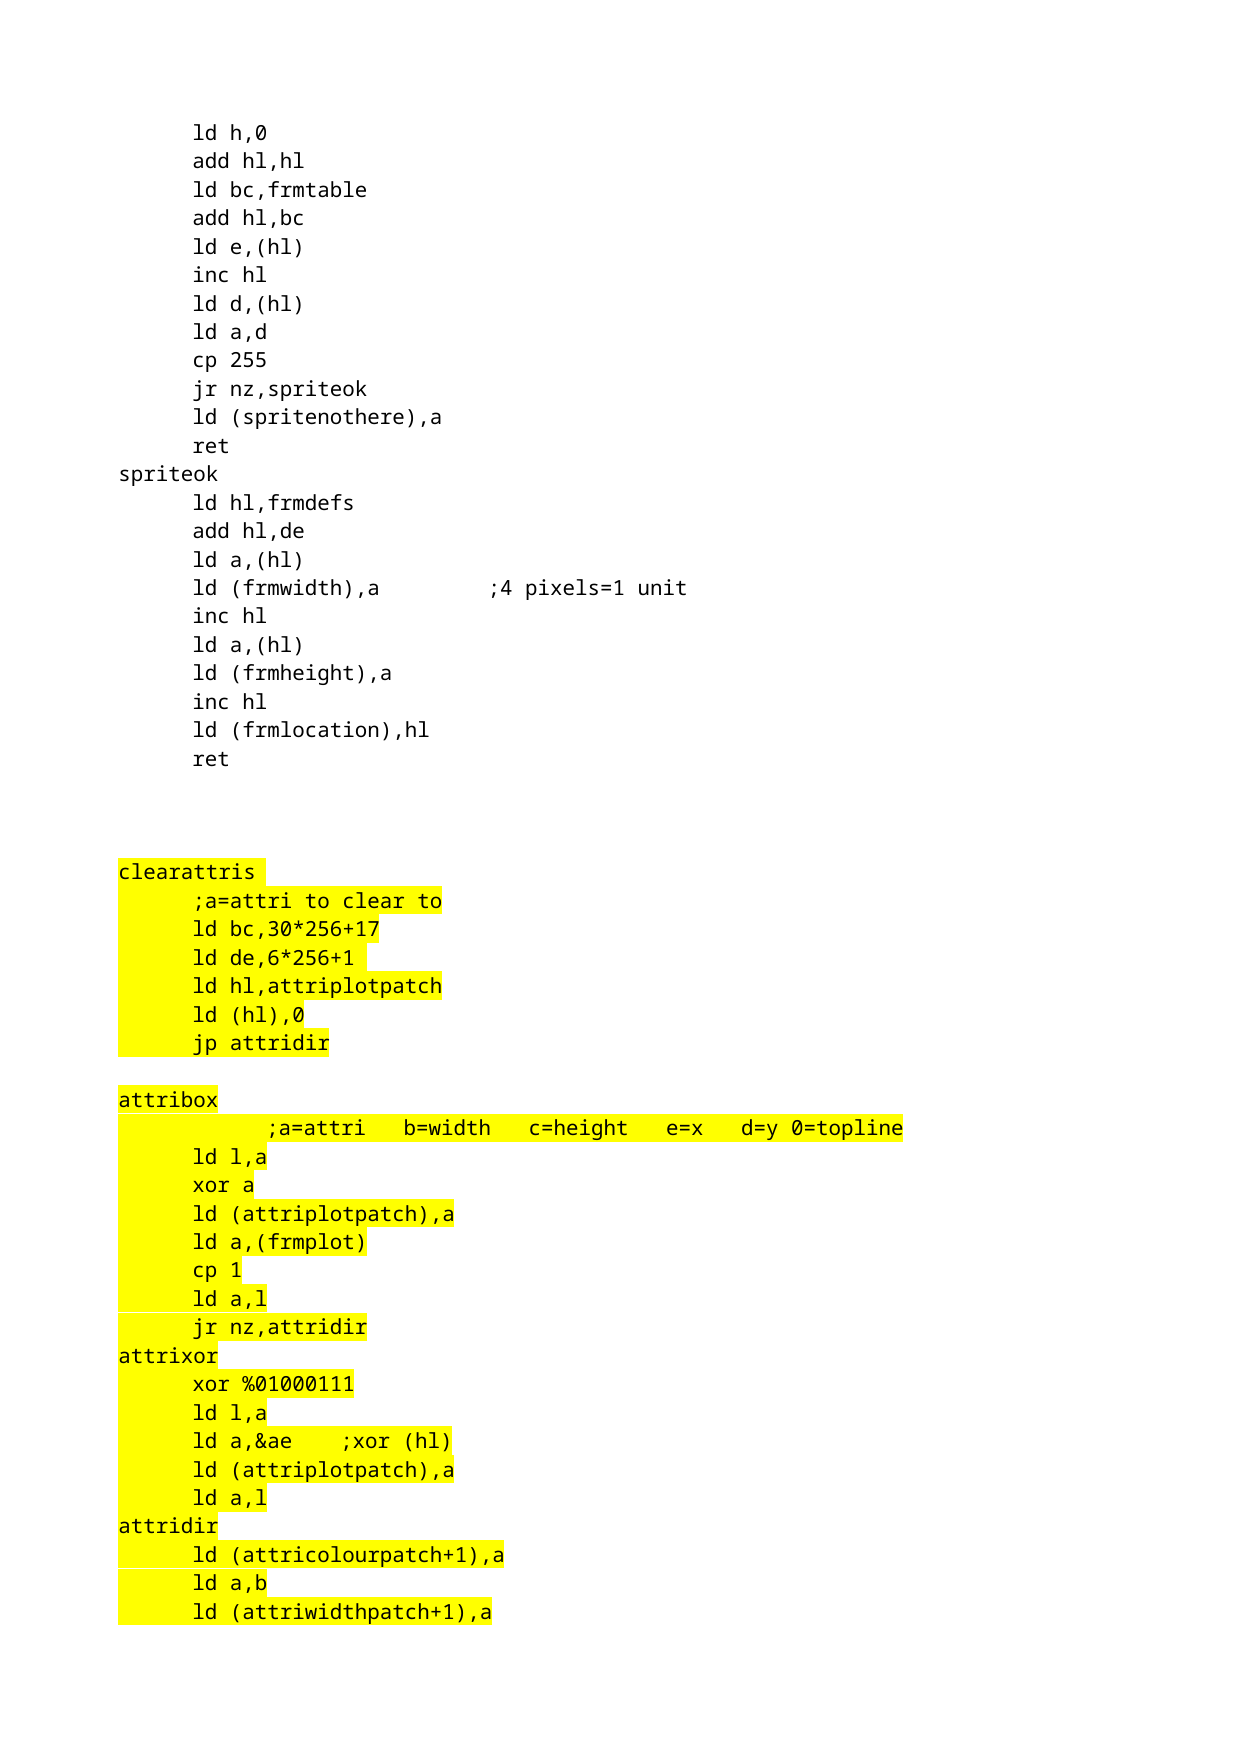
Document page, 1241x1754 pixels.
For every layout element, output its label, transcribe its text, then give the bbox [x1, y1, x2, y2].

text ld bc,30*256+17 [118, 914, 1122, 943]
text ld l,a [118, 1398, 1122, 1426]
text xor %01000111 [118, 1369, 1122, 1398]
text ld l,a [118, 1142, 1122, 1170]
text ld a,d [118, 317, 1122, 346]
text ld (frmwidth),a ;4 pixels=1 unit [118, 573, 1122, 602]
text ld (attriplotpatch),a [118, 1455, 1122, 1483]
text attridir [118, 1512, 1122, 1540]
text ld a,l [118, 1483, 1122, 1512]
text ld (spritenothere),a [118, 402, 1122, 431]
text ld e,(hl) [118, 232, 1122, 260]
text ld (attricolourpatch+1),a [118, 1540, 1122, 1568]
text spriteok [118, 459, 1122, 488]
text ld a,l [118, 1284, 1122, 1312]
text ;a=attri b=width c=height e=x d=y 0=topline [118, 1113, 1122, 1142]
text ld hl,frmdefs [118, 488, 1122, 516]
text jp attridir [118, 1028, 1122, 1057]
text ld a,&ae ;xor (hl) [118, 1426, 1122, 1455]
text ld bc,frmtable [118, 175, 1122, 203]
text xor a [118, 1170, 1122, 1199]
text ld (attriplotpatch),a [118, 1199, 1122, 1227]
text ld hl,attriplotpatch [118, 971, 1122, 1000]
text ld (attriwidthpatch+1),a [118, 1597, 1122, 1625]
text attribox [118, 1085, 1122, 1113]
text attrixor [118, 1341, 1122, 1369]
text add hl,hl [118, 147, 1122, 175]
text ld a,(frmplot) [118, 1227, 1122, 1256]
text ret [118, 744, 1122, 772]
text ld d,(hl) [118, 289, 1122, 317]
text ld (frmlocation),hl [118, 715, 1122, 744]
text add hl,de [118, 516, 1122, 545]
text cp 1 [118, 1256, 1122, 1284]
text inc hl [118, 260, 1122, 289]
text ld (frmheight),a [118, 658, 1122, 687]
text ld a,(hl) [118, 545, 1122, 573]
text inc hl [118, 602, 1122, 630]
text jr nz,spriteok [118, 374, 1122, 402]
text add hl,bc [118, 203, 1122, 232]
text ld a,b [118, 1568, 1122, 1597]
text jr nz,attridir [118, 1312, 1122, 1341]
text ld a,(hl) [118, 630, 1122, 658]
text ld h,0 [118, 118, 1122, 147]
text ld de,6*256+1 [118, 943, 1122, 971]
text ld (hl),0 [118, 1000, 1122, 1028]
text ret [118, 431, 1122, 459]
text ;a=attri to clear to [118, 886, 1122, 914]
text inc hl [118, 687, 1122, 715]
text cp 255 [118, 346, 1122, 374]
text clearattris [118, 857, 1122, 886]
